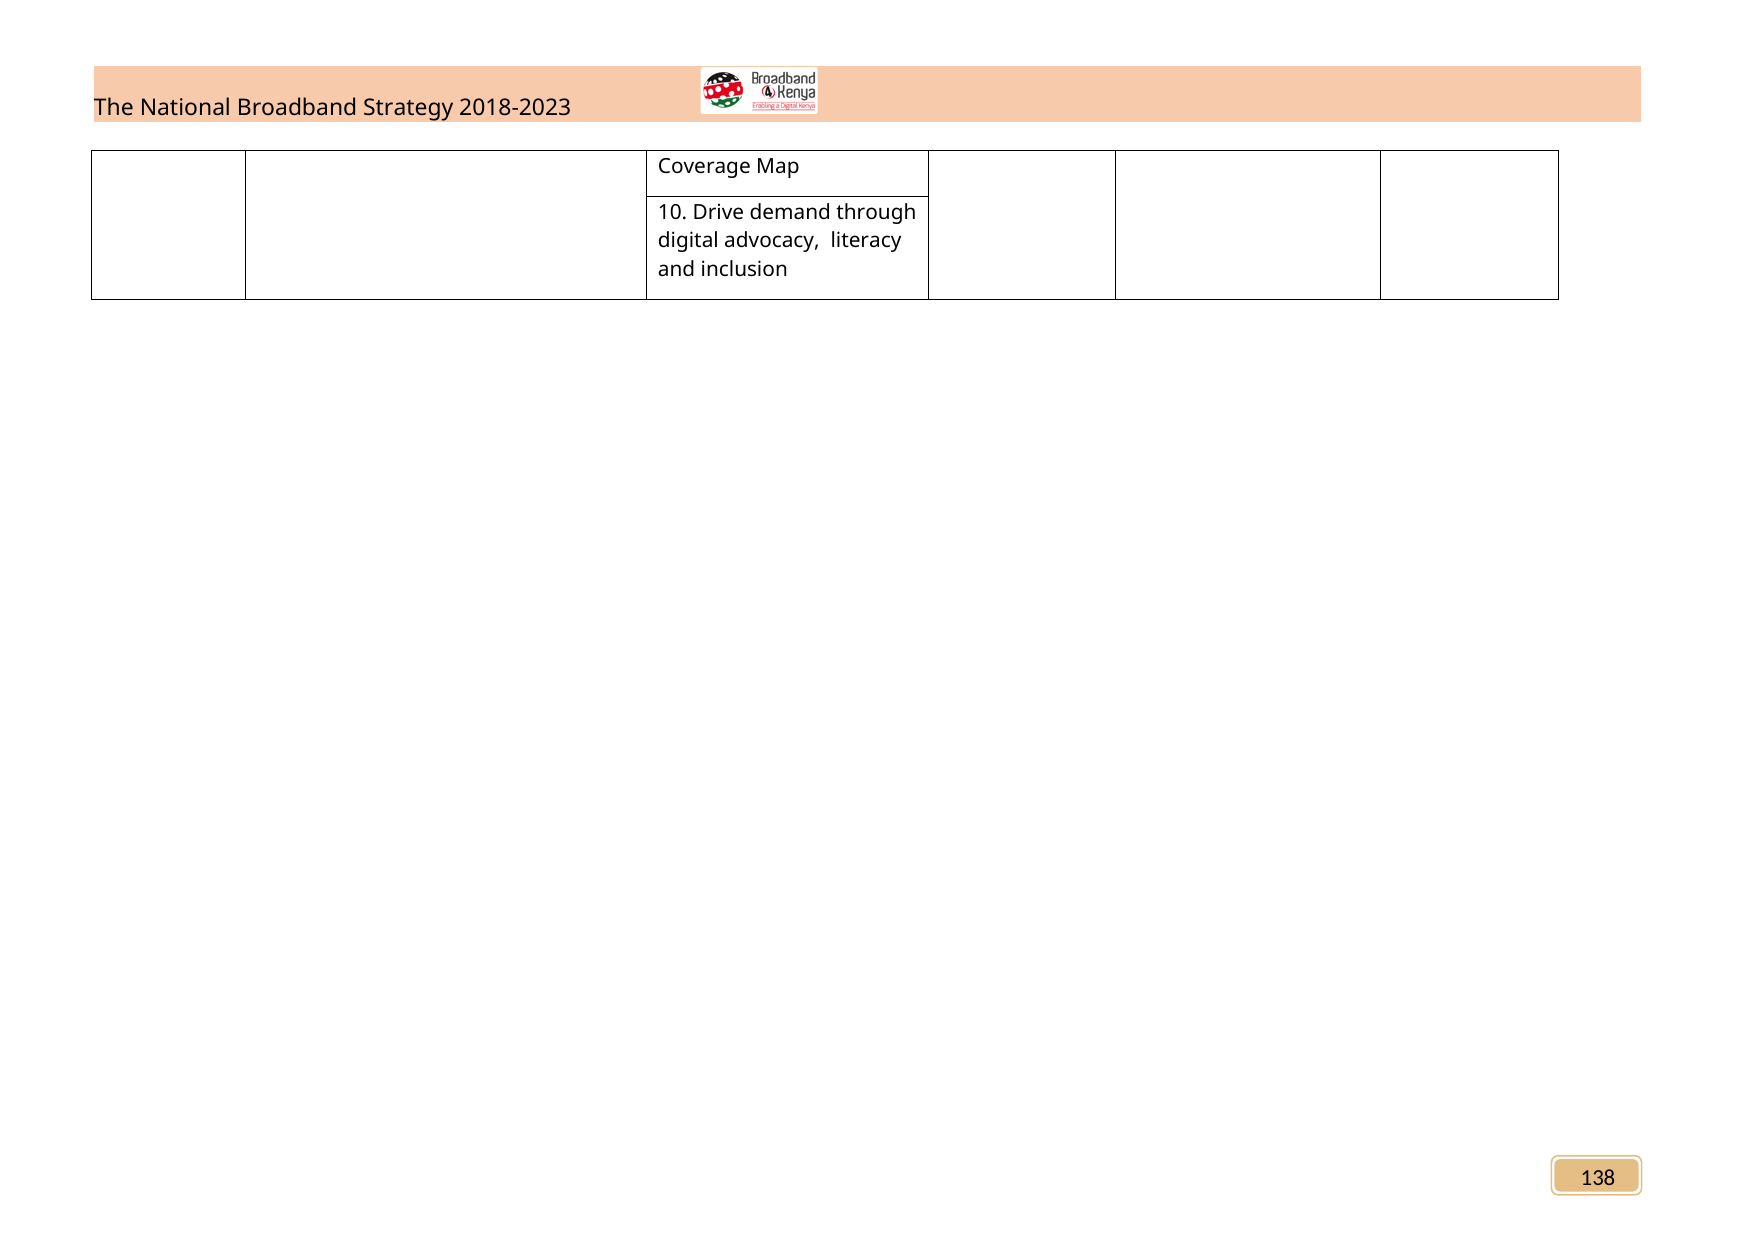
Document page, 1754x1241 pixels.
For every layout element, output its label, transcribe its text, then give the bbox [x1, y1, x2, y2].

table_cell [92, 151, 245, 299]
picture [700, 67, 818, 114]
table_cell [1116, 151, 1380, 299]
table_cell [929, 151, 1115, 299]
table_cell Coverage Map [647, 151, 928, 196]
table_cell 10. Drive demand through digital advocacy, literacy and inclusion [647, 197, 928, 299]
table_cell [1381, 151, 1558, 299]
table_cell [246, 151, 646, 299]
